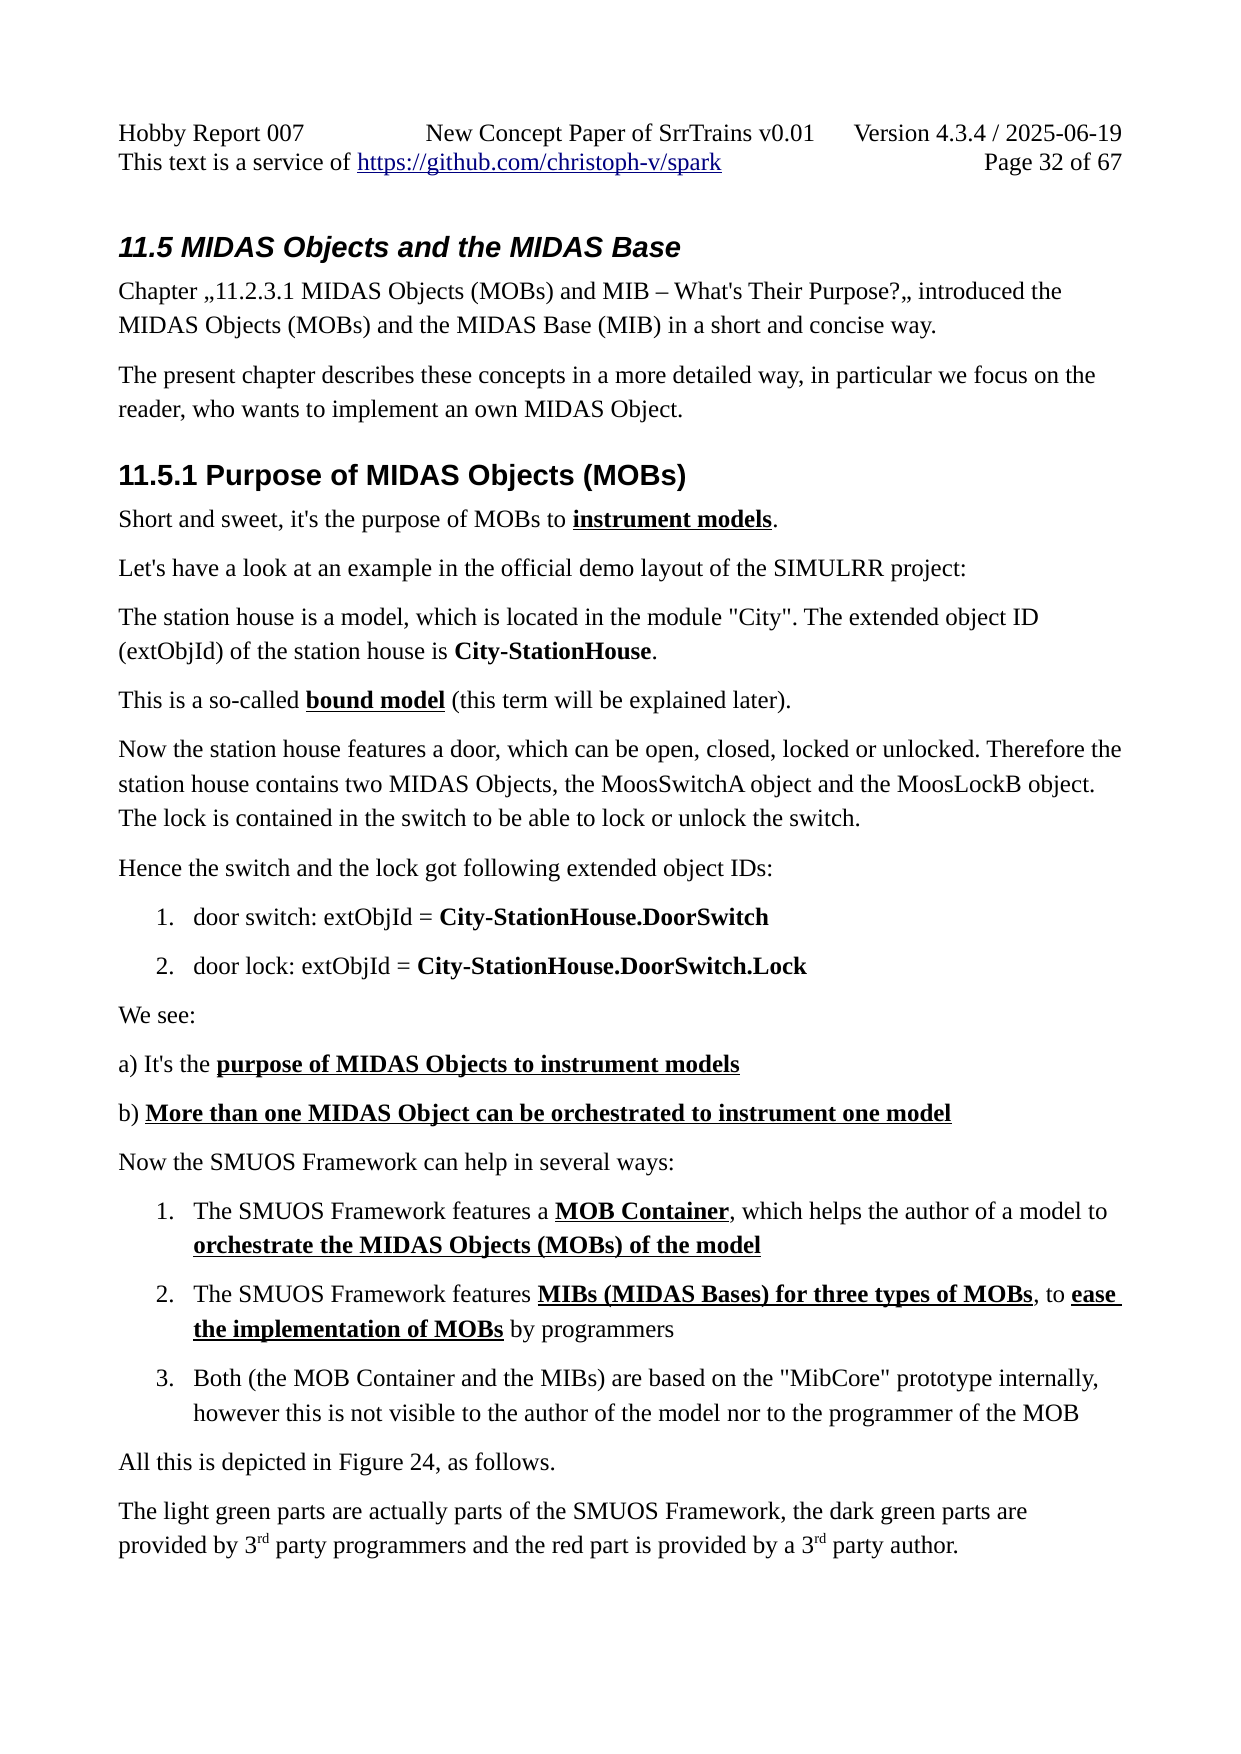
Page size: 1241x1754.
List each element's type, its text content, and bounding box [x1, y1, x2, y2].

list door switch: extObjId = City-StationHouse.DoorSwitch [156, 902, 1122, 930]
text This is a so-called bound model (this term will be explained later). [118, 686, 1122, 714]
list The present chapter describes these concepts in a more detailed way, in particular we focus on the reader, who wants to implement an own MIDAS Object. [81, 360, 1122, 423]
list The SMUOS Framework features a MOB Container, which helps the author of a model to orchestrate the MIDAS Objects (MOBs) of the model [156, 1196, 1122, 1259]
list The SMUOS Framework features MIBs (MIDAS Bases) for three types of MOBs, to ease the implementation of MOBs by programmers [156, 1279, 1122, 1343]
subtitle 11.5 MIDAS Objects and the MIDAS Base [118, 230, 1122, 264]
text a) It's the purpose of MIDAS Objects to instrument models [118, 1049, 1122, 1078]
list door lock: extObjId = City-StationHouse.DoorSwitch.Lock [156, 951, 1122, 979]
text All this is depicted in Figure 24, as follows. [118, 1447, 1122, 1475]
text Let's have a look at an example in the official demo layout of the SIMULRR project: [118, 553, 1122, 582]
text The light green parts are actually parts of the SMUOS Framework, the dark green parts are provided by 3rd party programmers and the red part is provided by a 3rd party author. [118, 1496, 1122, 1559]
text The station house is a model, which is located in the module "City". The extended object ID (extObjId) of the station house is City-StationHouse. [118, 602, 1122, 665]
subtitle 11.5.1 Purpose of MIDAS Objects (MOBs) [118, 458, 1122, 491]
text Now the station house features a door, which can be open, closed, locked or unlocked. Therefore the station house contains two MIDAS Objects, the MoosSwitchA object and the MoosLockB object. The lock is contained in the switch to be able to lock or unlock the switch. [118, 734, 1122, 832]
text Short and sweet, it's the purpose of MOBs to instrument models. [118, 504, 1122, 533]
text We see: [118, 1000, 1122, 1028]
text Hence the switch and the lock got following extended object IDs: [118, 853, 1122, 881]
text b) More than one MIDAS Object can be orchestrated to instrument one model [118, 1098, 1122, 1127]
list Chapter „11.2.3.1 MIDAS Objects (MOBs) and MIB – What's Their Purpose?„ introduced the MIDAS Objects (MOBs) and the MIDAS Base (MIB) in a short and concise way. [81, 276, 1122, 339]
list Both (the MOB Container and the MIBs) are based on the "MibCore" prototype internally, however this is not visible to the author of the model nor to the programmer of the MOB [156, 1363, 1122, 1426]
text Now the SMUOS Framework can help in several ways: [118, 1147, 1122, 1176]
